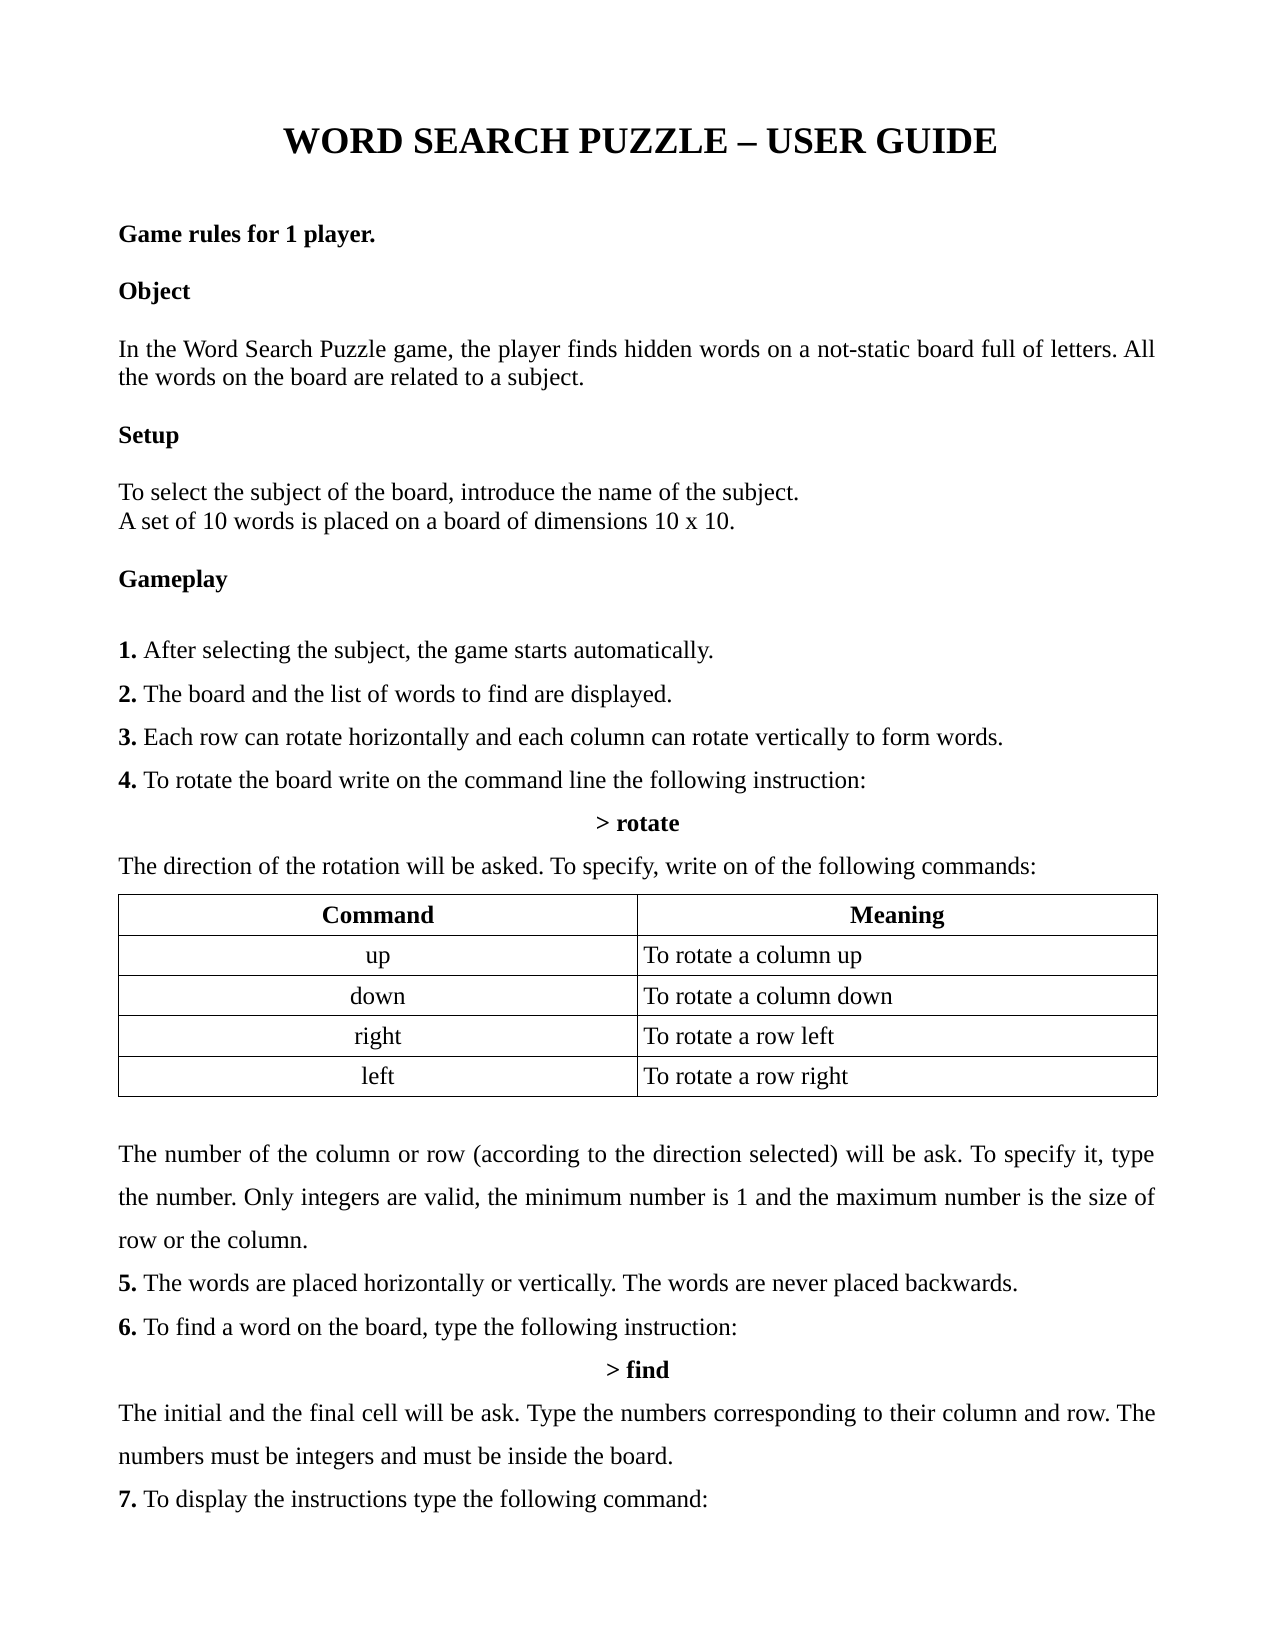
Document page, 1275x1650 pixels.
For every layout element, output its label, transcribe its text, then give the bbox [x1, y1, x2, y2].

text In the Word Search Puzzle game, the player finds hidden words on a not-static board full of letters. All the words on the board are related to a subject. [118, 334, 1157, 391]
text > rotate [118, 808, 1157, 837]
text Setup [118, 420, 1157, 449]
table_cell To rotate a column down [638, 976, 1157, 1015]
table_cell To rotate a row left [638, 1016, 1157, 1056]
text Gameplay [118, 564, 1157, 592]
text 3. Each row can rotate horizontally and each column can rotate vertically to form words. [118, 722, 1157, 751]
text 7. To display the instructions type the following command: [118, 1484, 1157, 1513]
text WORD SEARCH PUZZLE – USER GUIDE [118, 118, 1157, 161]
text 1. After selecting the subject, the game starts automatically. [118, 636, 1157, 664]
text 4. To rotate the board write on the command line the following instruction: [118, 765, 1157, 794]
table_cell up [119, 936, 637, 975]
table_header Command [119, 895, 637, 935]
table_cell To rotate a row right [638, 1057, 1157, 1096]
text A set of 10 words is placed on a board of dimensions 10 x 10. [118, 506, 1157, 535]
text The number of the column or row (according to the direction selected) will be ask. To specify it, type the number. Only integers are valid, the minimum number is 1 and the maximum number is the size of row or the column. [118, 1139, 1157, 1254]
text The initial and the final cell will be ask. Type the numbers corresponding to their column and row. The numbers must be integers and must be inside the board. [118, 1398, 1157, 1470]
table_cell right [119, 1016, 637, 1056]
table_header Meaning [638, 895, 1157, 935]
table_cell down [119, 976, 637, 1015]
text Object [118, 276, 1157, 305]
text > find [118, 1355, 1157, 1383]
table_cell To rotate a column up [638, 936, 1157, 975]
text The direction of the rotation will be asked. To specify, write on of the following commands: [118, 851, 1157, 880]
text 6. To find a word on the board, type the following instruction: [118, 1312, 1157, 1340]
text 5. The words are placed horizontally or vertically. The words are never placed backwards. [118, 1268, 1157, 1297]
table_cell left [119, 1057, 637, 1096]
text 2. The board and the list of words to find are displayed. [118, 679, 1157, 707]
text To select the subject of the board, introduce the name of the subject. [118, 477, 1157, 506]
text Game rules for 1 player. [118, 219, 1157, 247]
